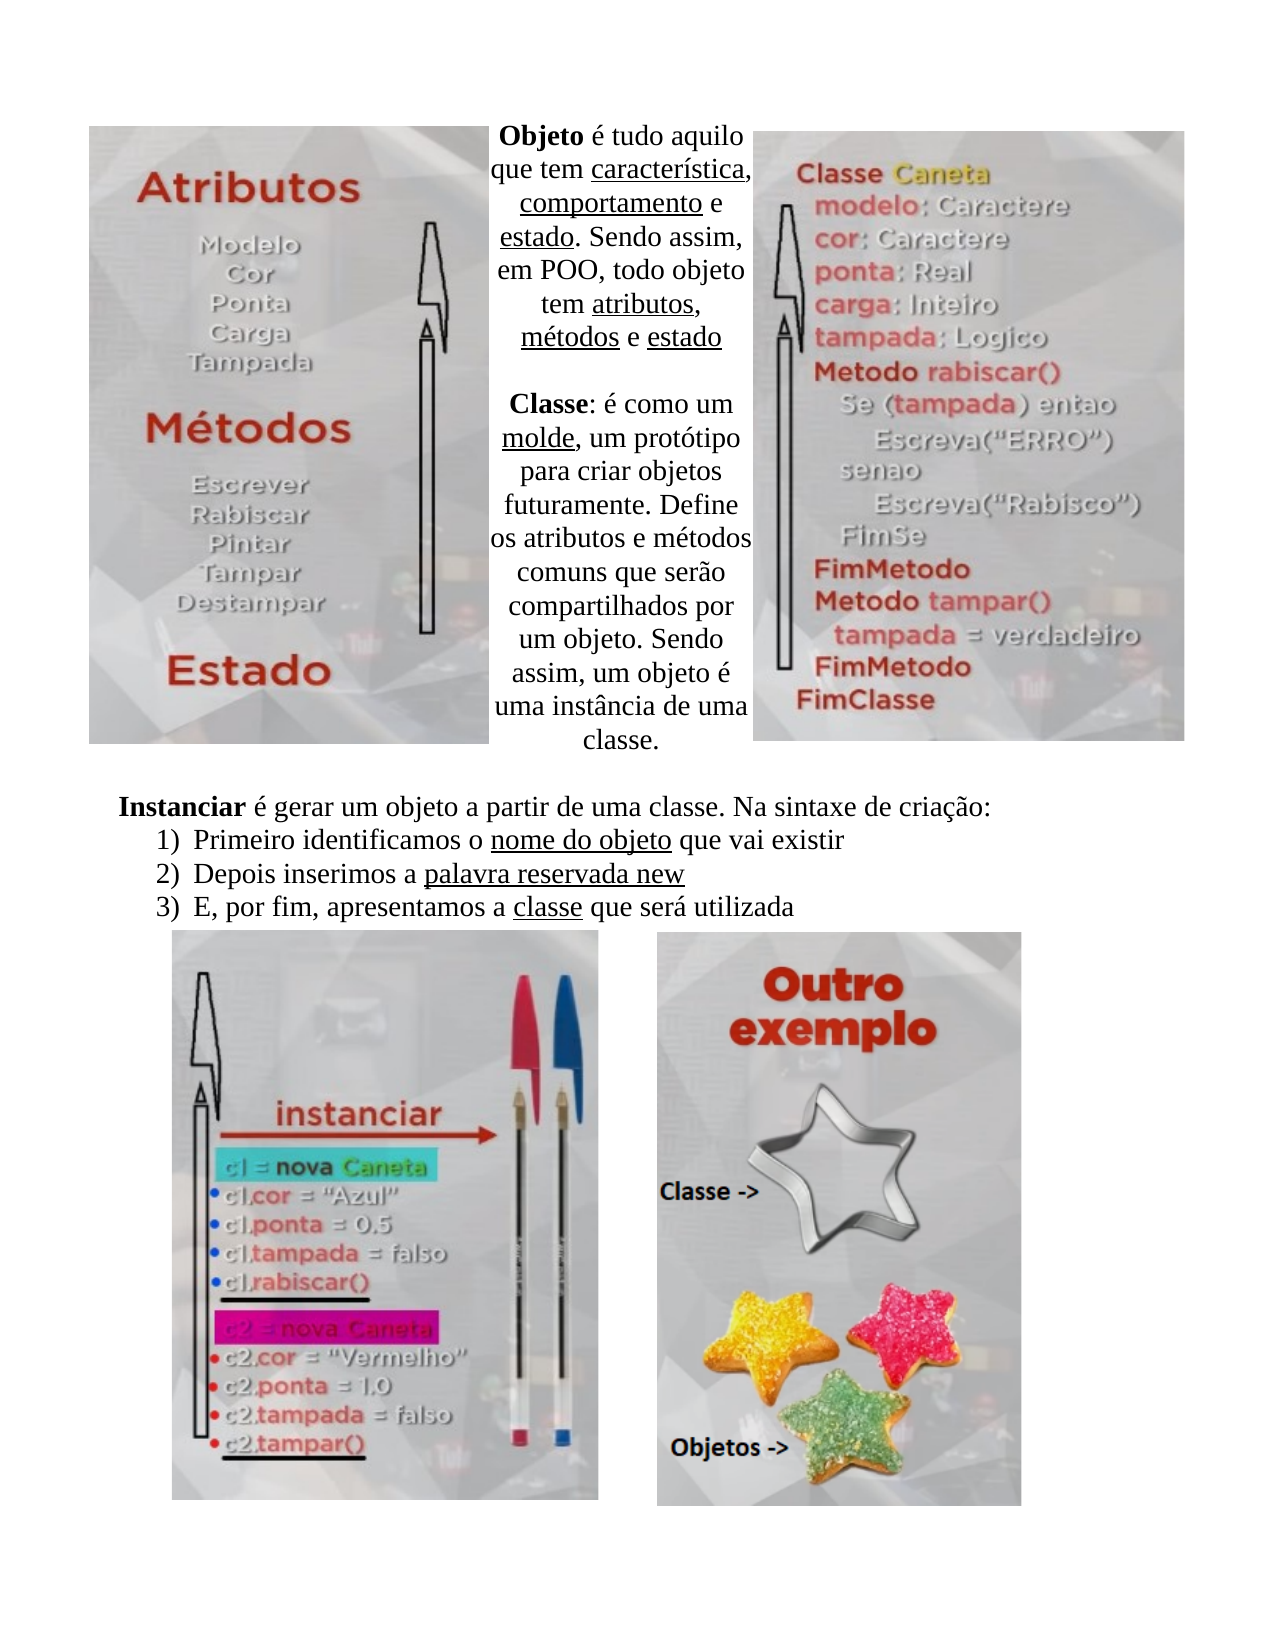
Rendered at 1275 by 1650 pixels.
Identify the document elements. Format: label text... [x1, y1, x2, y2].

list Depois inserimos a palavra reservada new [156, 856, 1157, 889]
text Classe: é como um molde, um protótipo para criar objetos futuramente. Define os atributos e métodos comuns que serão compartilhados por um objeto. Sendo assim, um objeto é uma instância de uma classe. [118, 386, 1157, 755]
picture [657, 932, 1022, 1506]
list E, por fim, apresentamos a classe que será utilizada [156, 889, 1157, 923]
list Primeiro identificamos o nome do objeto que vai existir [156, 822, 1157, 856]
text Objeto é tudo aquilo que tem característica, comportamento e estado. Sendo assim, em POO, todo objeto tem atributos, métodos e estado [118, 118, 1157, 353]
picture [753, 131, 1185, 741]
picture [171, 930, 599, 1500]
picture [89, 126, 489, 744]
text Instanciar é gerar um objeto a partir de uma classe. Na sintaxe de criação: [118, 789, 1157, 822]
